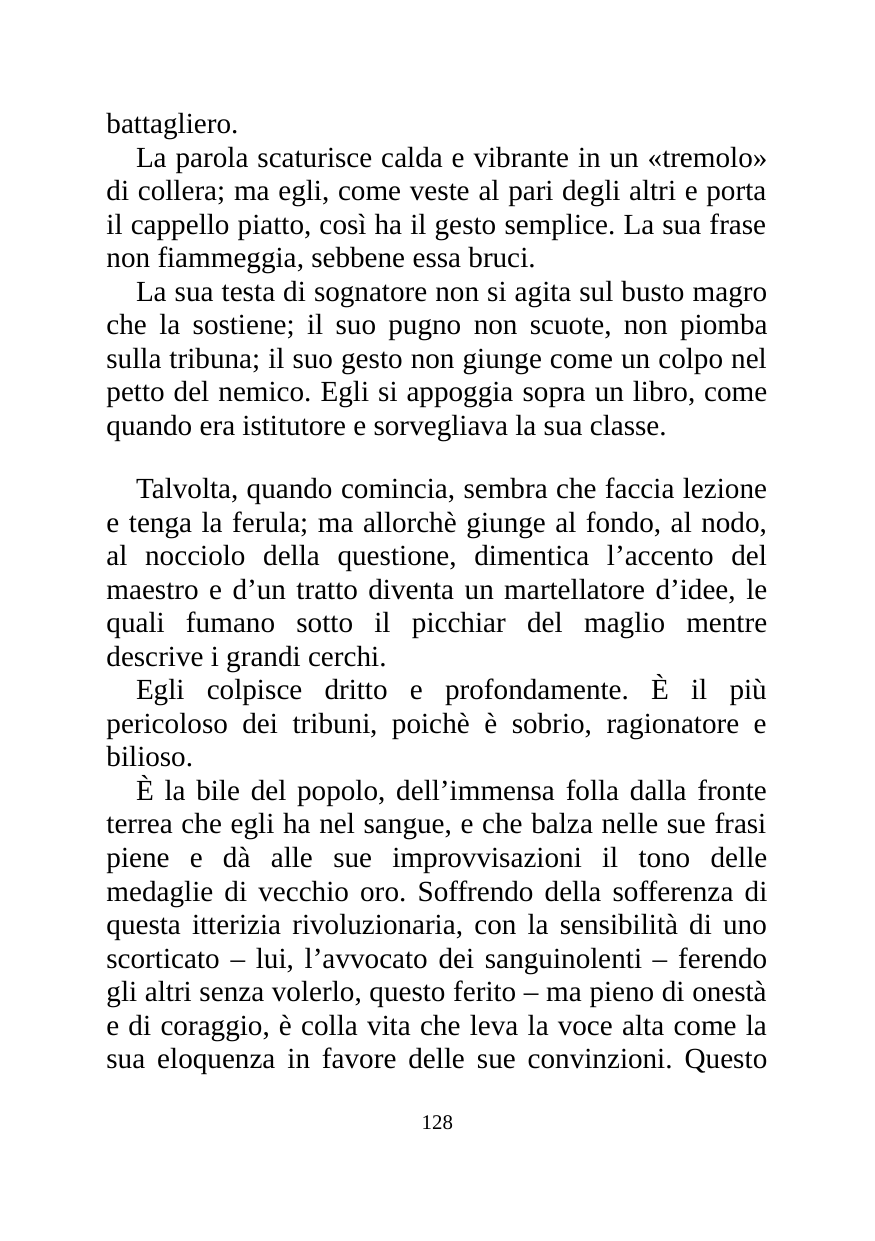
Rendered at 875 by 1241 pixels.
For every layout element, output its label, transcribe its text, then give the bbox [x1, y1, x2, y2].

text battagliero. [106, 106, 768, 140]
text Egli colpisce dritto e profondamente. È il più pericoloso dei tribuni, poichè è sobrio, ragionatore e bilioso. [106, 672, 768, 773]
text La parola scaturisce calda e vibrante in un «tremolo» di collera; ma egli, come veste al pari degli altri e porta il cappello piatto, così ha il gesto semplice. La sua frase non fiammeggia, sebbene essa bruci. [106, 140, 768, 274]
text È la bile del popolo, dell’immensa folla dalla fronte terrea che egli ha nel sangue, e che balza nelle sue frasi piene e dà alle sue improvvisazioni il tono delle medaglie di vecchio oro. Soffrendo della sofferenza di questa itterizia rivoluzionaria, con la sensibilità di uno scorticato – lui, l’avvocato dei sanguinolenti – ferendo gli altri senza volerlo, questo ferito – ma pieno di onestà e di coraggio, è colla vita che leva la voce alta come la sua eloquenza in favore delle sue convinzioni. Questo [106, 773, 768, 1075]
text Talvolta, quando comincia, sembra che faccia lezione e tenga la ferula; ma allorchè giunge al fondo, al nodo, al nocciolo della questione, dimentica l’accento del maestro e d’un tratto diventa un martellatore d’idee, le quali fumano sotto il picchiar del maglio mentre descrive i grandi cerchi. [106, 471, 768, 672]
text La sua testa di sognatore non si agita sul busto magro che la sostiene; il suo pugno non scuote, non piomba sulla tribuna; il suo gesto non giunge come un colpo nel petto del nemico. Egli si appoggia sopra un libro, come quando era istitutore e sorvegliava la sua classe. [106, 274, 768, 442]
